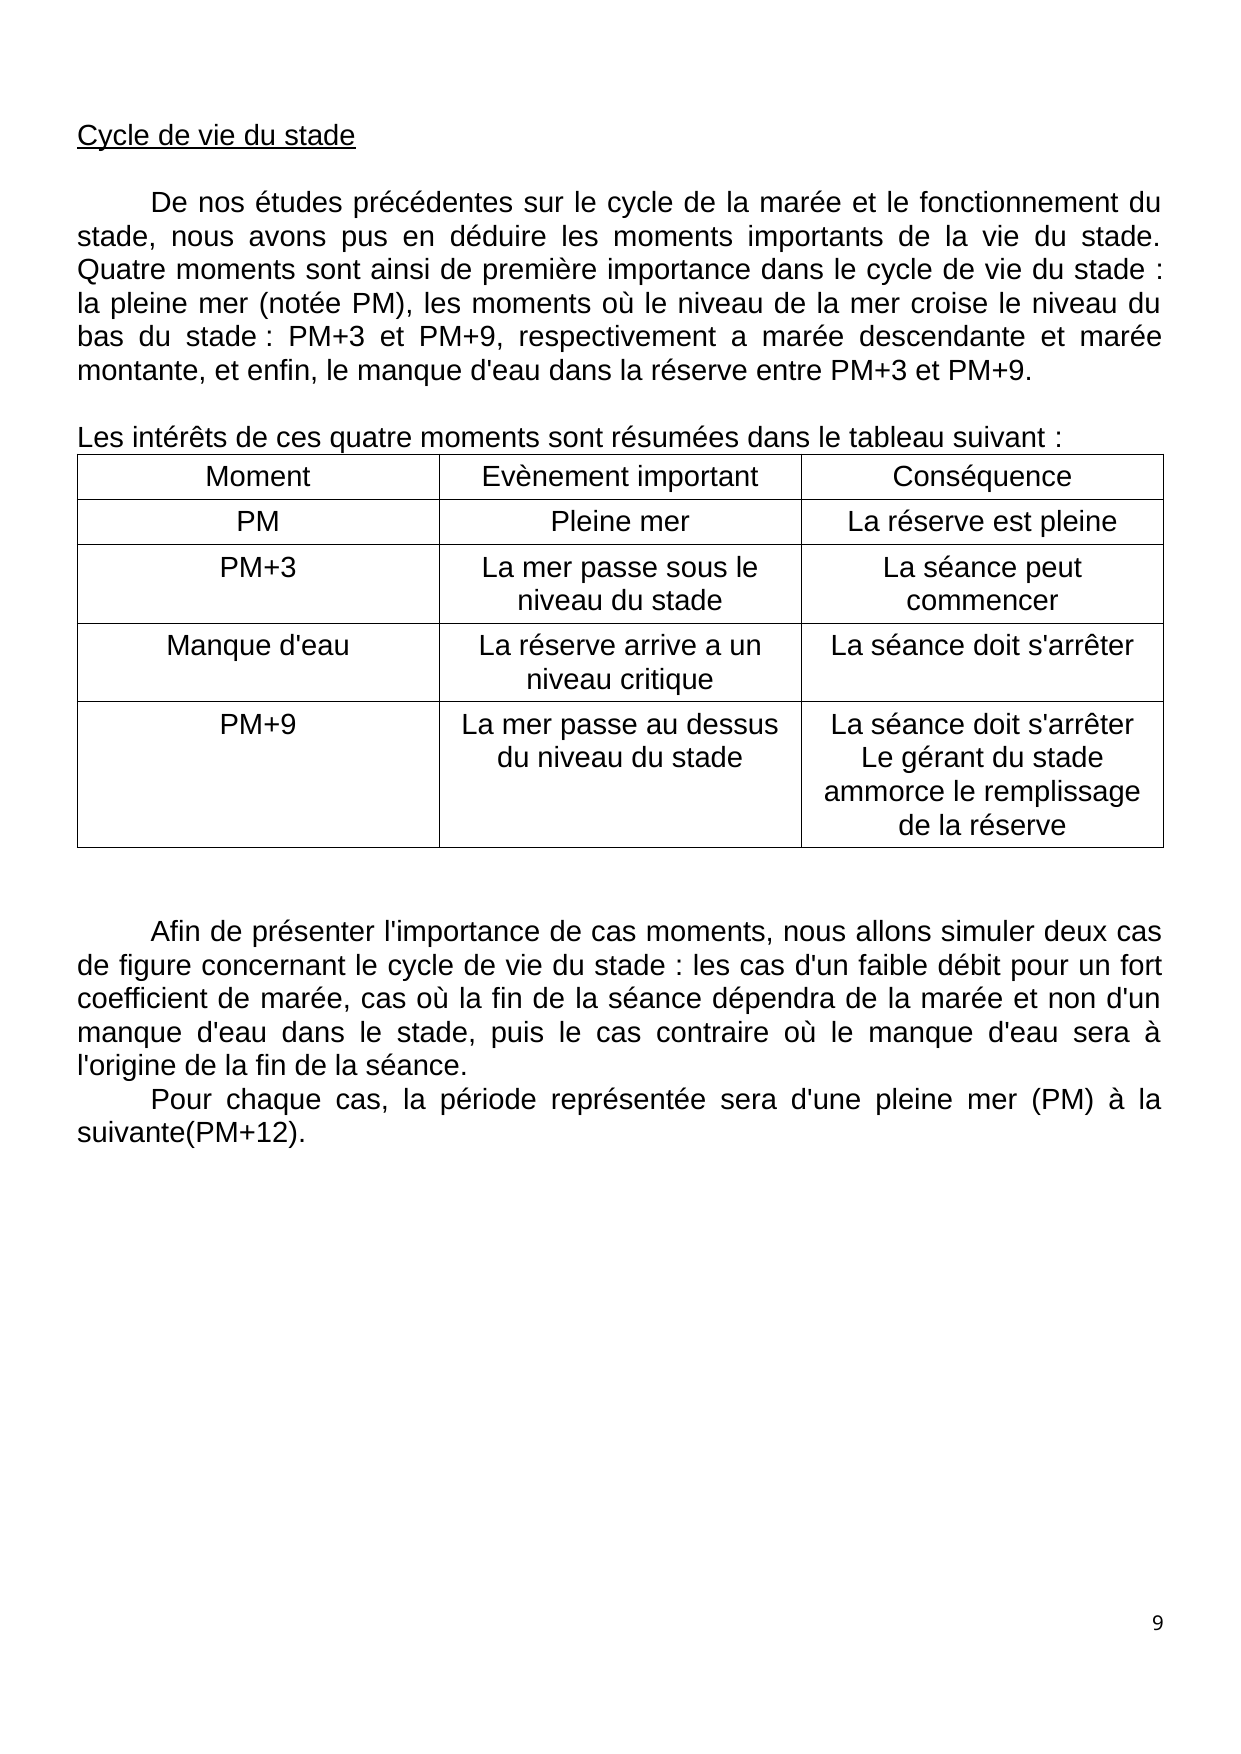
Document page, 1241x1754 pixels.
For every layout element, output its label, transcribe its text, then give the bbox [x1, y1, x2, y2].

table_header Moment [78, 455, 439, 499]
table_cell La mer passe sous le niveau du stade [440, 545, 801, 622]
table_cell Manque d'eau [78, 624, 439, 701]
table_cell PM+3 [78, 545, 439, 622]
text Pour chaque cas, la période représentée sera d'une pleine mer (PM) à la suivante(PM+12). [77, 1082, 1163, 1149]
text Cycle de vie du stade [77, 118, 1163, 152]
text Afin de présenter l'importance de cas moments, nous allons simuler deux cas de figure concernant le cycle de vie du stade : les cas d'un faible débit pour un fort coefficient de marée, cas où la fin de la séance dépendra de la marée et non d'un manque d'eau dans le stade, puis le cas contraire où le manque d'eau sera à l'origine de la fin de la séance. [77, 914, 1163, 1082]
table_cell PM [78, 500, 439, 544]
table_cell La séance doit s'arrêter [802, 624, 1163, 701]
table_header Evènement important [440, 455, 801, 499]
text Les intérêts de ces quatre moments sont résumées dans le tableau suivant : [77, 420, 1163, 453]
table_cell La séance doit s'arrêter Le gérant du stade ammorce le remplissage de la réserve [802, 702, 1163, 847]
table_cell La réserve arrive a un niveau critique [440, 624, 801, 701]
table_header Conséquence [802, 455, 1163, 499]
table_cell PM+9 [78, 702, 439, 847]
table_cell La séance peut commencer [802, 545, 1163, 622]
table_cell Pleine mer [440, 500, 801, 544]
table_cell La mer passe au dessus du niveau du stade [440, 702, 801, 847]
table_cell La réserve est pleine [802, 500, 1163, 544]
text De nos études précédentes sur le cycle de la marée et le fonctionnement du stade, nous avons pus en déduire les moments importants de la vie du stade. Quatre moments sont ainsi de première importance dans le cycle de vie du stade : la pleine mer (notée PM), les moments où le niveau de la mer croise le niveau du bas du stade : PM+3 et PM+9, respectivement a marée descendante et marée montante, et enfin, le manque d'eau dans la réserve entre PM+3 et PM+9. [77, 185, 1163, 386]
